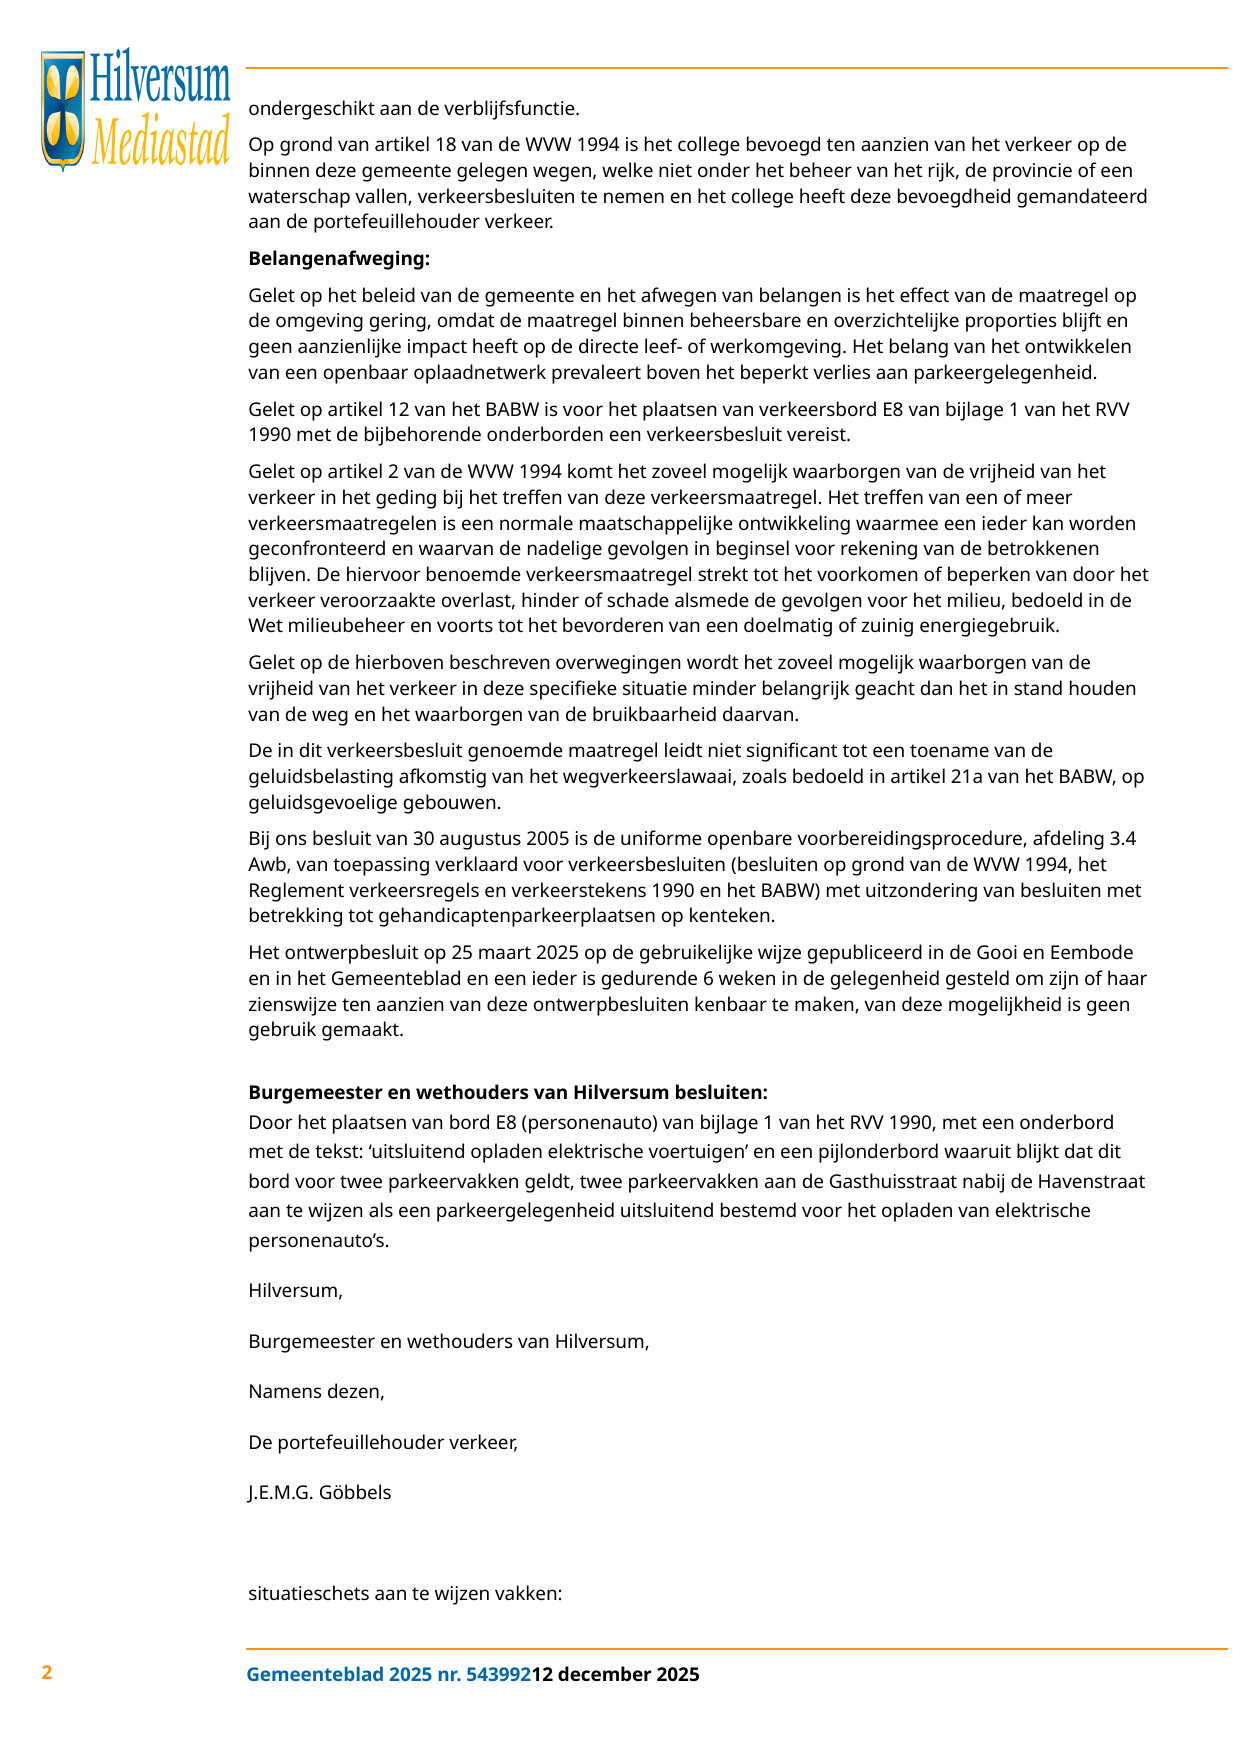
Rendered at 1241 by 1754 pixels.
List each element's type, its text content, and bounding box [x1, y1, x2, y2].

text De portefeuillehouder verkeer, [248, 1429, 1152, 1454]
text Gelet op artikel 2 van de WVW 1994 komt het zoveel mogelijk waarborgen van de vrijheid van het verkeer in het geding bij het treffen van deze verkeersmaatregel. Het treffen van een of meer verkeersmaatregelen is een normale maatschappelijke ontwikkeling waarmee een ieder kan worden geconfronteerd en waarvan de nadelige gevolgen in beginsel voor rekening van de betrokkenen blijven. De hiervoor benoemde verkeersmaatregel strekt tot het voorkomen of beperken van door het verkeer veroorzaakte overlast, hinder of schade alsmede de gevolgen voor het milieu, bedoeld in de Wet milieubeheer en voorts tot het bevorderen van een doelmatig of zuinig energiegebruik. [248, 458, 1152, 638]
text J.E.M.G. Göbbels [248, 1479, 1152, 1505]
text De in dit verkeersbesluit genoemde maatregel leidt niet significant tot een toename van de geluidsbelasting afkomstig van het wegverkeerslawaai, zoals bedoeld in artikel 21a van het BABW, op geluidsgevoelige gebouwen. [248, 737, 1152, 814]
text Op grond van artikel 18 van de WVW 1994 is het college bevoegd ten aanzien van het verkeer op de binnen deze gemeente gelegen wegen, welke niet onder het beheer van het rijk, de provincie of een waterschap vallen, verkeersbesluiten te nemen en het college heeft deze bevoegdheid gemandateerd aan de portefeuillehouder verkeer. [248, 131, 1152, 234]
text Door het plaatsen van bord E8 (personenauto) van bijlage 1 van het RVV 1990, met een onderbord met de tekst: ‘uitsluitend opladen elektrische voertuigen’ en een pijlonderbord waaruit blijkt dat dit bord voor twee parkeervakken geldt, twee parkeervakken aan de Gasthuisstraat nabij de Havenstraat aan te wijzen als een parkeergelegenheid uitsluitend bestemd voor het opladen van elektrische personenauto’s. [248, 1109, 1152, 1253]
text Het ontwerpbesluit op 25 maart 2025 op de gebruikelijke wijze gepubliceerd in de Gooi en Eembode en in het Gemeenteblad en een ieder is gedurende 6 weken in de gelegenheid gesteld om zijn of haar zienswijze ten aanzien van deze ontwerpbesluiten kenbaar te maken, van deze mogelijkheid is geen gebruik gemaakt. [248, 939, 1152, 1042]
text Hilversum, [248, 1278, 1152, 1303]
text Bij ons besluit van 30 augustus 2005 is de uniforme openbare voorbereidingsprocedure, afdeling 3.4 Awb, van toepassing verklaard voor verkeersbesluiten (besluiten op grond van de WVW 1994, het Reglement verkeersregels en verkeerstekens 1990 en het BABW) met uitzondering van besluiten met betrekking tot gehandicaptenparkeerplaatsen op kenteken. [248, 826, 1152, 928]
text Burgemeester en wethouders van Hilversum, [248, 1328, 1152, 1354]
text Gelet op artikel 12 van het BABW is voor het plaatsen van verkeersbord E8 van bijlage 1 van het RVV 1990 met de bijbehorende onderborden een verkeersbesluit vereist. [248, 396, 1152, 447]
picture [41, 47, 231, 172]
text Gelet op het beleid van de gemeente en het afwegen van belangen is het effect van de maatregel op de omgeving gering, omdat de maatregel binnen beheersbare en overzichtelijke proporties blijft en geen aanzienlijke impact heeft op de directe leef- of werkomgeving. Het belang van het ontwikkelen van een openbaar oplaadnetwerk prevaleert boven het beperkt verlies aan parkeergelegenheid. [248, 282, 1152, 385]
text ondergeschikt aan de verblijfsfunctie. [248, 95, 1152, 121]
text Burgemeester en wethouders van Hilversum besluiten: [248, 1079, 1152, 1105]
text Gelet op de hierboven beschreven overwegingen wordt het zoveel mogelijk waarborgen van de vrijheid van het verkeer in deze specifieke situatie minder belangrijk geacht dan het in stand houden van de weg en het waarborgen van de bruikbaarheid daarvan. [248, 649, 1152, 726]
text Namens dezen, [248, 1378, 1152, 1404]
text Belangenafweging: [248, 245, 1152, 271]
text situatieschets aan te wijzen vakken: [248, 1580, 1152, 1606]
